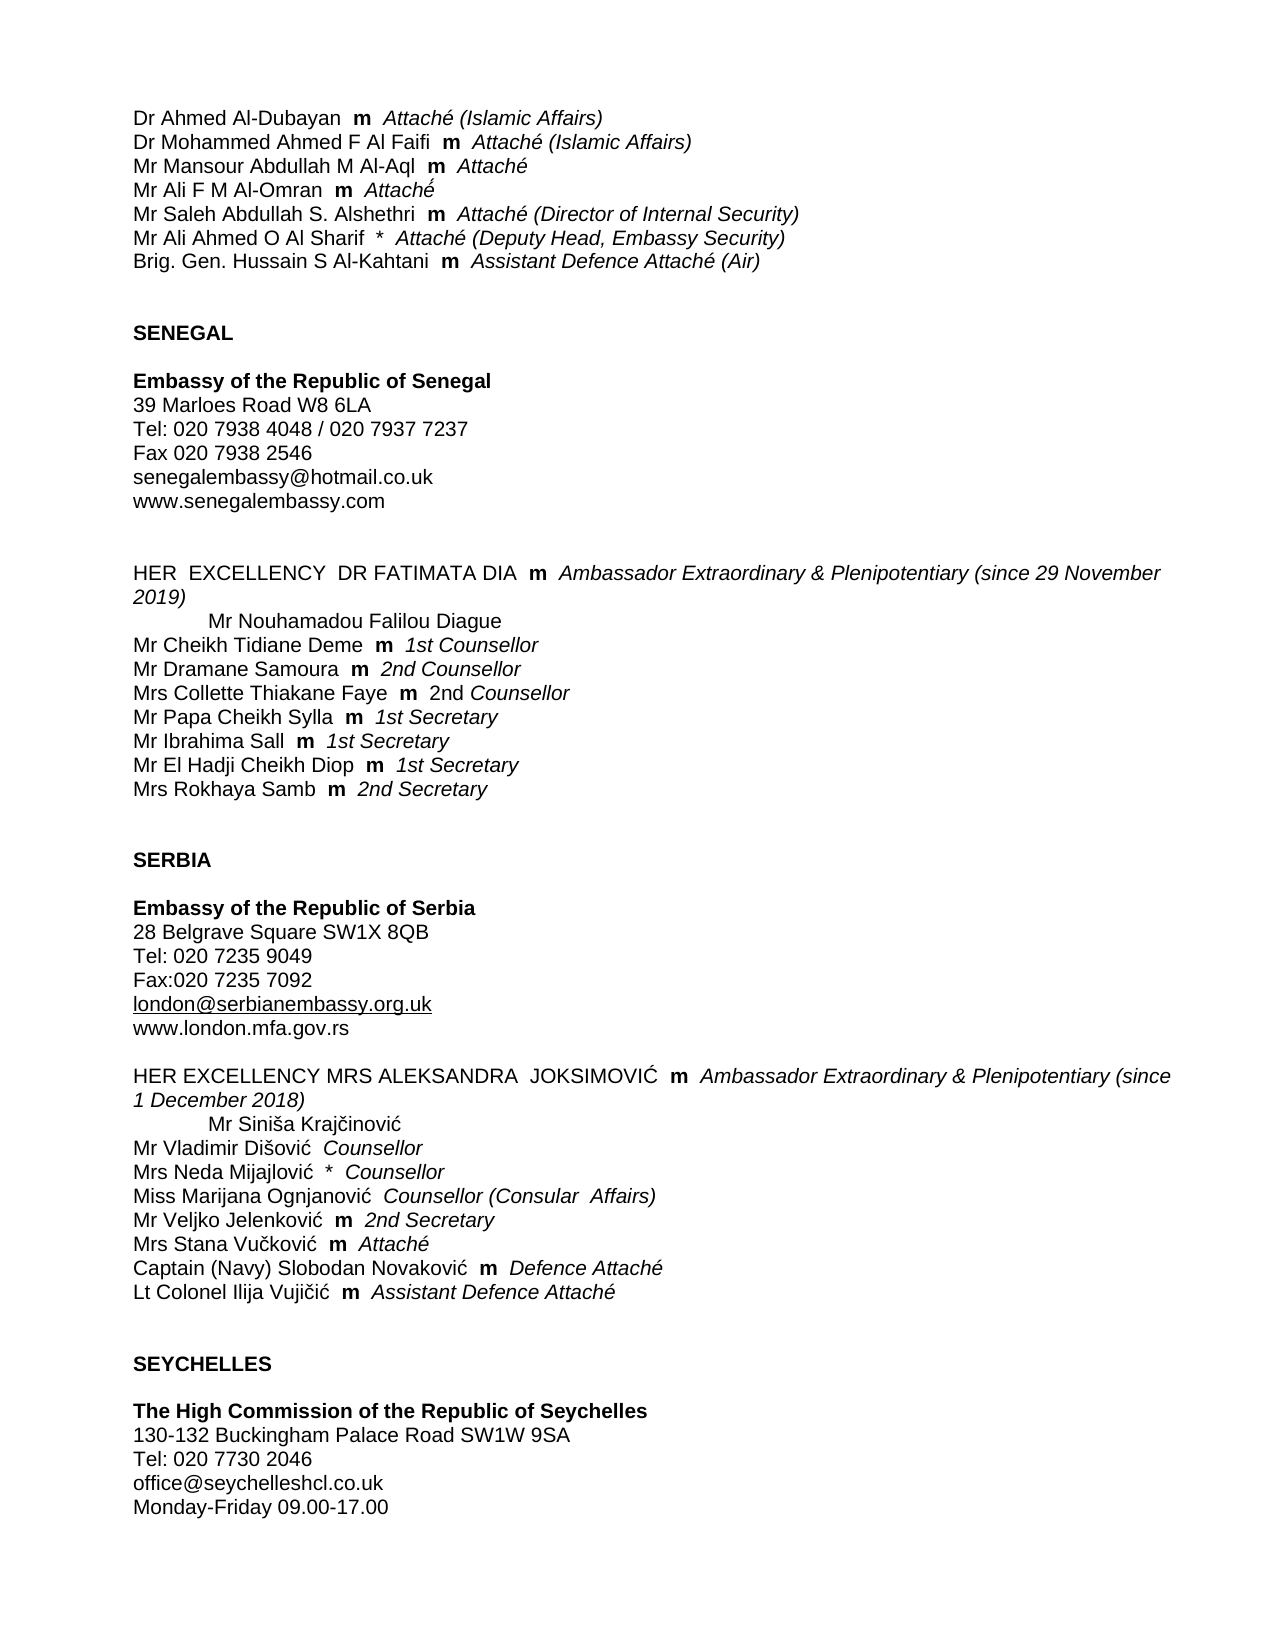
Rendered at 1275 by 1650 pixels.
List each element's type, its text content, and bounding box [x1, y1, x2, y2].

text HER EXCELLENCY MRS ALEKSANDRA JOKSIMOVIĆ m Ambassador Extraordinary & Plenipotentiary (since 1 December 2018) [133, 1064, 1181, 1112]
text Brig. Gen. Hussain S Al-Kahtani m Assistant Defence Attaché (Air) [133, 249, 1181, 273]
text Mr Siniša Krajčinović [133, 1112, 1181, 1136]
text Captain (Navy) Slobodan Novaković m Defence Attaché [133, 1256, 1181, 1279]
text HER EXCELLENCY DR FATIMATA DIA m Ambassador Extraordinary & Plenipotentiary (since 29 November 2019) [133, 561, 1181, 609]
text Lt Colonel Ilija Vujičić m Assistant Defence Attaché [133, 1279, 1181, 1303]
text Mrs Collette Thiakane Faye m 2nd Counsellor [133, 681, 1181, 704]
text london@serbianembassy.org.uk [133, 992, 1181, 1016]
text SEYCHELLES [133, 1351, 1181, 1375]
text 130-132 Buckingham Palace Road SW1W 9SA [133, 1423, 1181, 1447]
text Mrs Rokhaya Samb m 2nd Secretary [133, 776, 1181, 800]
text Mr Veljko Jelenković m 2nd Secretary [133, 1208, 1181, 1232]
text The High Commission of the Republic of Seychelles [133, 1399, 1181, 1423]
text Tel: 020 7730 2046 [133, 1447, 1181, 1471]
text Dr Ahmed Al-Dubayan m Attaché (Islamic Affairs) Dr Mohammed Ahmed F Al Faifi m Attaché (Islamic Affairs) [133, 106, 1181, 153]
text senegalembassy@hotmail.co.uk [133, 465, 1181, 489]
text Mrs Neda Mijajlović * Counsellor [133, 1160, 1181, 1184]
text Mr Ali Ahmed O Al Sharif * Attaché (Deputy Head, Embassy Security) [133, 225, 1181, 249]
text Mr El Hadji Cheikh Diop m 1st Secretary [133, 752, 1181, 776]
text Mr Cheikh Tidiane Deme m 1st Counsellor [133, 633, 1181, 657]
text Monday-Friday 09.00-17.00 [133, 1495, 1181, 1519]
text Mr Ibrahima Sall m 1st Secretary [133, 728, 1181, 752]
text office@seychelleshcl.co.uk [133, 1471, 1181, 1495]
text Embassy of the Republic of Serbia [133, 896, 1181, 920]
text Miss Marijana Ognjanović Counsellor (Consular Affairs) [133, 1184, 1181, 1208]
text Mr Vladimir Dišović Counsellor [133, 1136, 1181, 1160]
text Mr Nouhamadou Falilou Diague [133, 609, 1181, 633]
text 39 Marloes Road W8 6LA [133, 393, 1181, 417]
text www.london.mfa.gov.rs [133, 1016, 1181, 1040]
text Tel: 020 7938 4048 / 020 7937 7237 [133, 417, 1181, 441]
text Mr Saleh Abdullah S. Alshethri m Attaché (Director of Internal Security) [133, 201, 1181, 225]
text SERBIA [133, 848, 1181, 872]
text 28 Belgrave Square SW1X 8QB [133, 920, 1181, 944]
text Mr Mansour Abdullah M Al-Aql m Attaché [133, 153, 1181, 177]
text Mr Papa Cheikh Sylla m 1st Secretary [133, 704, 1181, 728]
text Mr Ali F M Al-Omran m Attaché́ [133, 177, 1181, 201]
text Fax 020 7938 2546 [133, 441, 1181, 465]
text Tel: 020 7235 9049 [133, 944, 1181, 968]
text www.senegalembassy.com [133, 489, 1181, 513]
text Embassy of the Republic of Senegal [133, 369, 1181, 393]
text Mrs Stana Vučković m Attaché [133, 1232, 1181, 1256]
text Mr Dramane Samoura m 2nd Counsellor [133, 657, 1181, 681]
text SENEGAL [133, 321, 1181, 345]
text Fax:020 7235 7092 [133, 968, 1181, 992]
